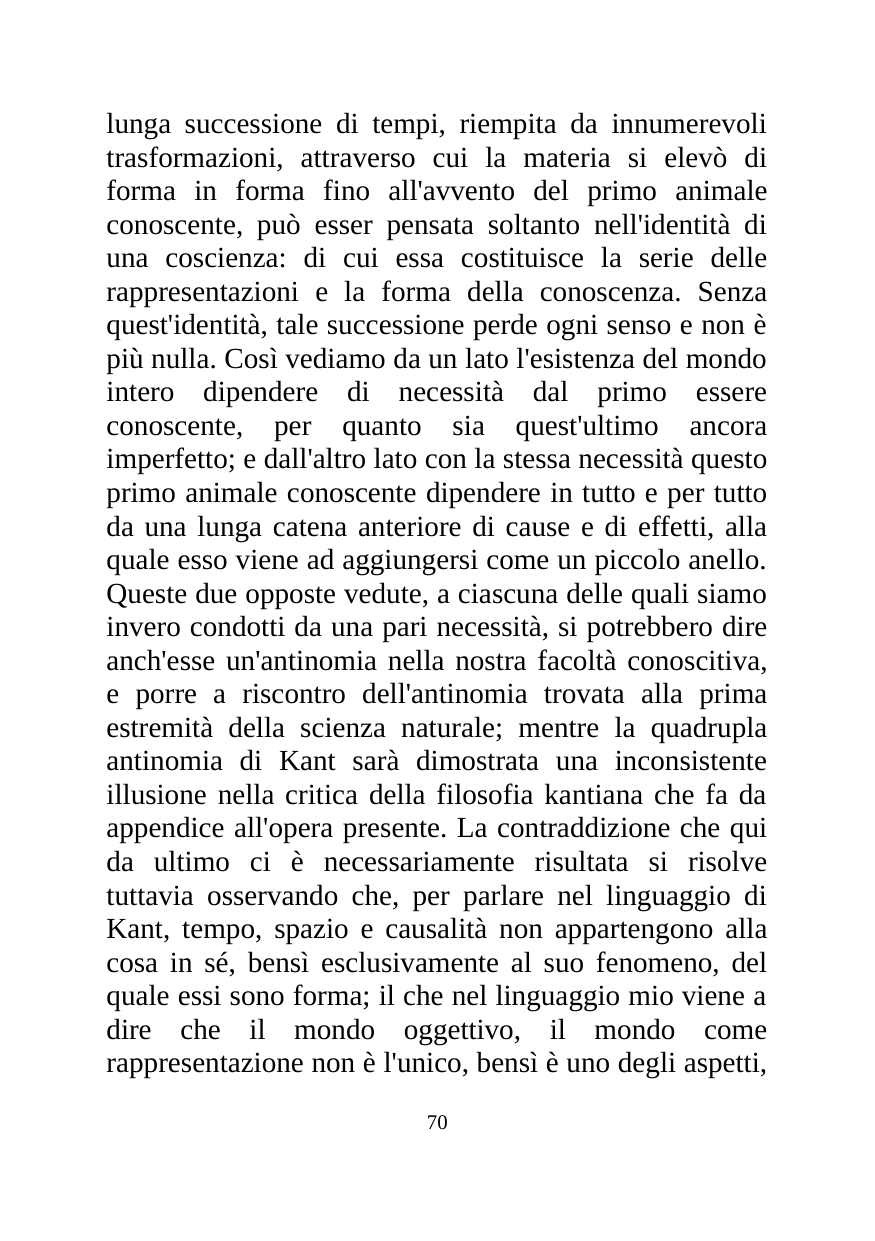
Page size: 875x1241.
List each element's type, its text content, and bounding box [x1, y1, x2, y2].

text lunga successione di tempi, riempita da innumerevoli trasformazioni, attraverso cui la materia si elevò di forma in forma fino all'avvento del primo animale conoscente, può esser pensata soltanto nell'identità di una coscienza: di cui essa costituisce la serie delle rappresentazioni e la forma della conoscenza. Senza quest'identità, tale successione perde ogni senso e non è più nulla. Così vediamo da un lato l'esistenza del mondo intero dipendere di necessità dal primo essere conoscente, per quanto sia quest'ultimo ancora imperfetto; e dall'altro lato con la stessa necessità questo primo animale conoscente dipendere in tutto e per tutto da una lunga catena anteriore di cause e di effetti, alla quale esso viene ad aggiungersi come un piccolo anello. Queste due opposte vedute, a ciascuna delle quali siamo invero condotti da una pari necessità, si potrebbero dire anch'esse un'antinomia nella nostra facoltà conoscitiva, e porre a riscontro dell'antinomia trovata alla prima estremità della scienza naturale; mentre la quadrupla antinomia di Kant sarà dimostrata una inconsistente illusione nella critica della filosofia kantiana che fa da appendice all'opera presente. La contraddizione che qui da ultimo ci è necessariamente risultata si risolve tuttavia osservando che, per parlare nel linguaggio di Kant, tempo, spazio e causalità non appartengono alla cosa in sé, bensì esclusivamente al suo fenomeno, del quale essi sono forma; il che nel linguaggio mio viene a dire che il mondo oggettivo, il mondo come rappresentazione non è l'unico, bensì è uno degli aspetti, [106, 106, 768, 1079]
